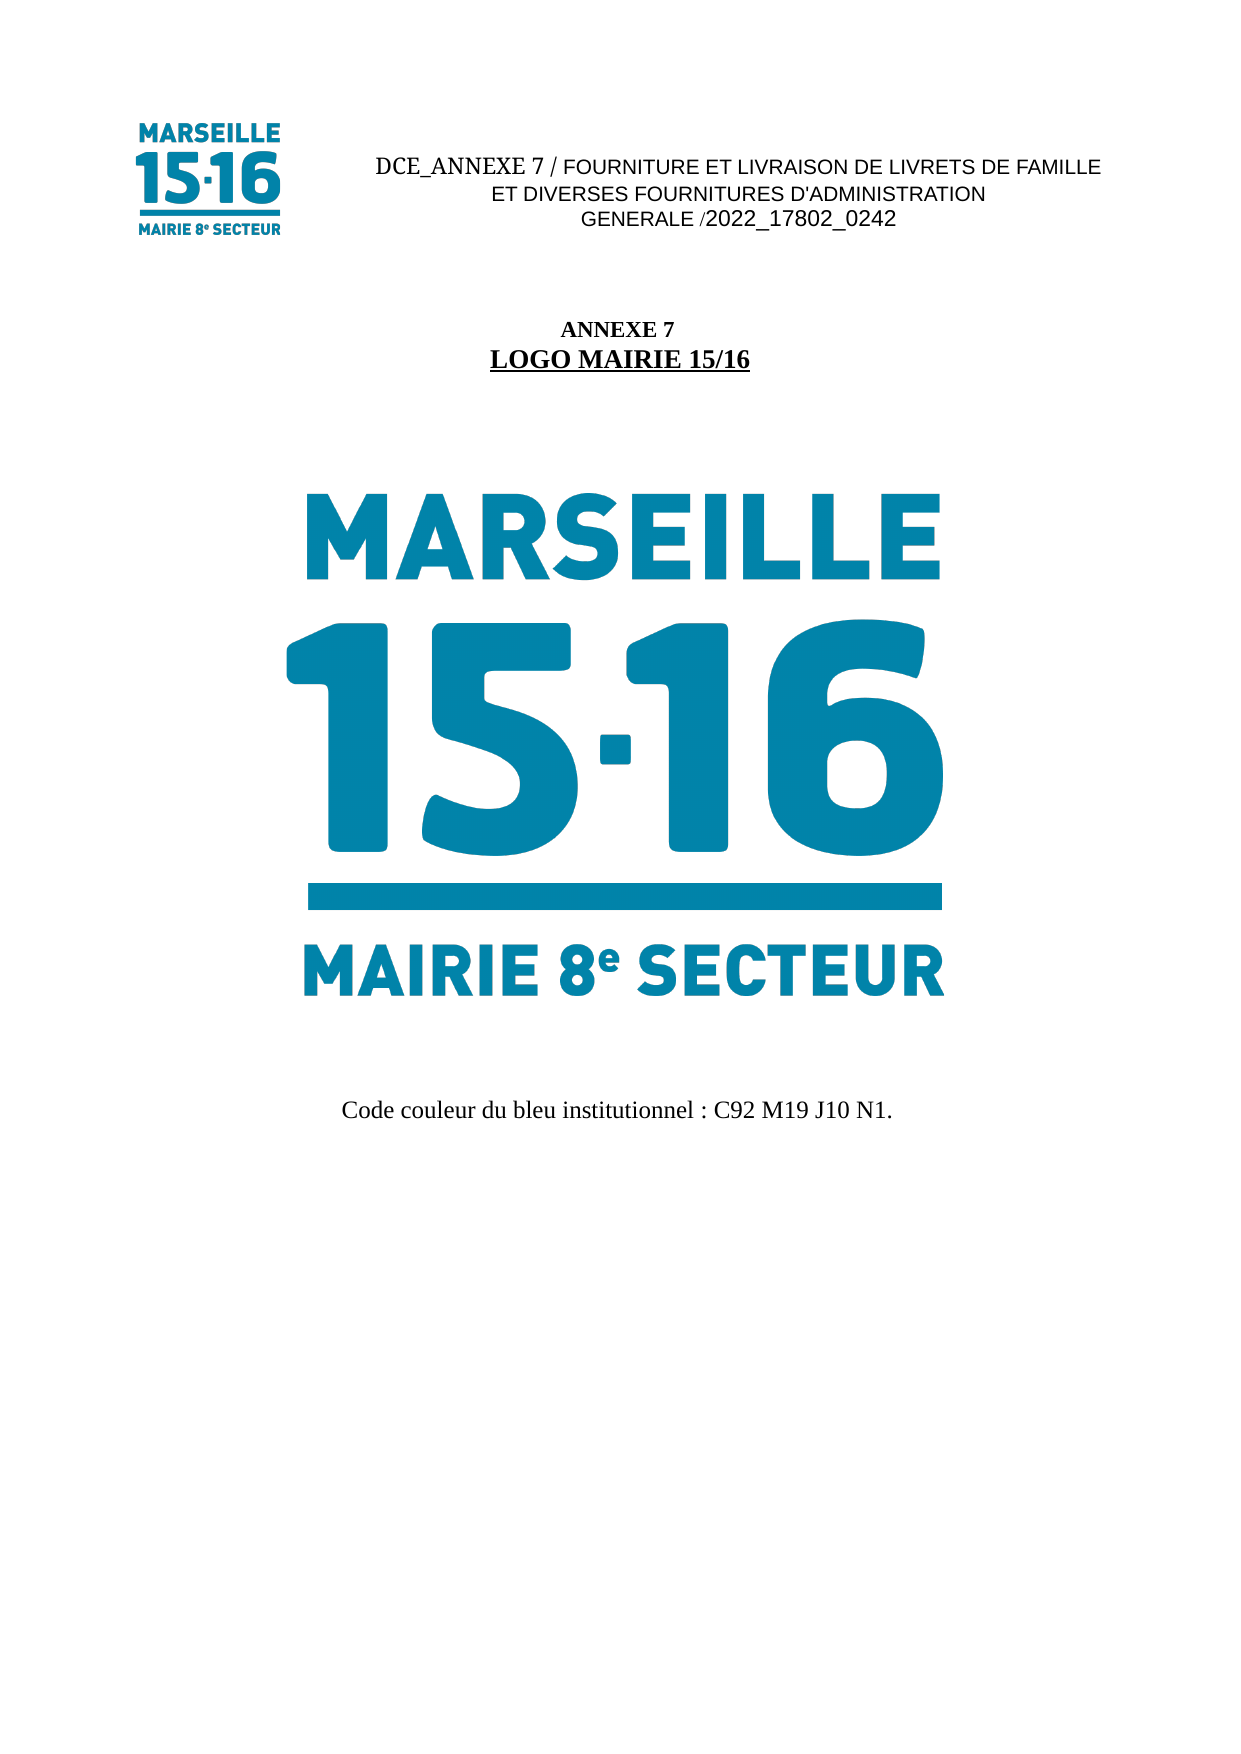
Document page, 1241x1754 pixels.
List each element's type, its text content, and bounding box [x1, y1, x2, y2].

text ANNEXE 7 [118, 317, 1122, 343]
table_header DCE_ANNEXE 7 / FOURNITURE ET LIVRAISON DE LIVRETS DE FAMILLE ET DIVERSES FOURNITURES D'ADMINISTRATION GENERALE /2022_17802_0242 [354, 118, 1123, 264]
picture [372, 989, 390, 996]
picture [917, 977, 929, 996]
picture [318, 975, 339, 996]
picture [573, 955, 582, 964]
picture [190, 123, 203, 140]
picture [917, 956, 930, 966]
picture [446, 956, 458, 966]
picture [504, 513, 524, 530]
table_header [118, 118, 354, 264]
picture [135, 123, 281, 235]
picture [255, 179, 268, 193]
picture [236, 227, 244, 235]
text LOGO MAIRIE 15/16 [118, 343, 1122, 374]
picture [329, 493, 366, 529]
picture [378, 967, 385, 977]
picture [573, 976, 582, 985]
picture [428, 529, 442, 549]
picture [446, 977, 458, 996]
picture [145, 123, 152, 130]
text Code couleur du bleu institutionnel : C92 M19 J10 N1. [118, 1095, 1122, 1124]
picture [286, 493, 945, 996]
